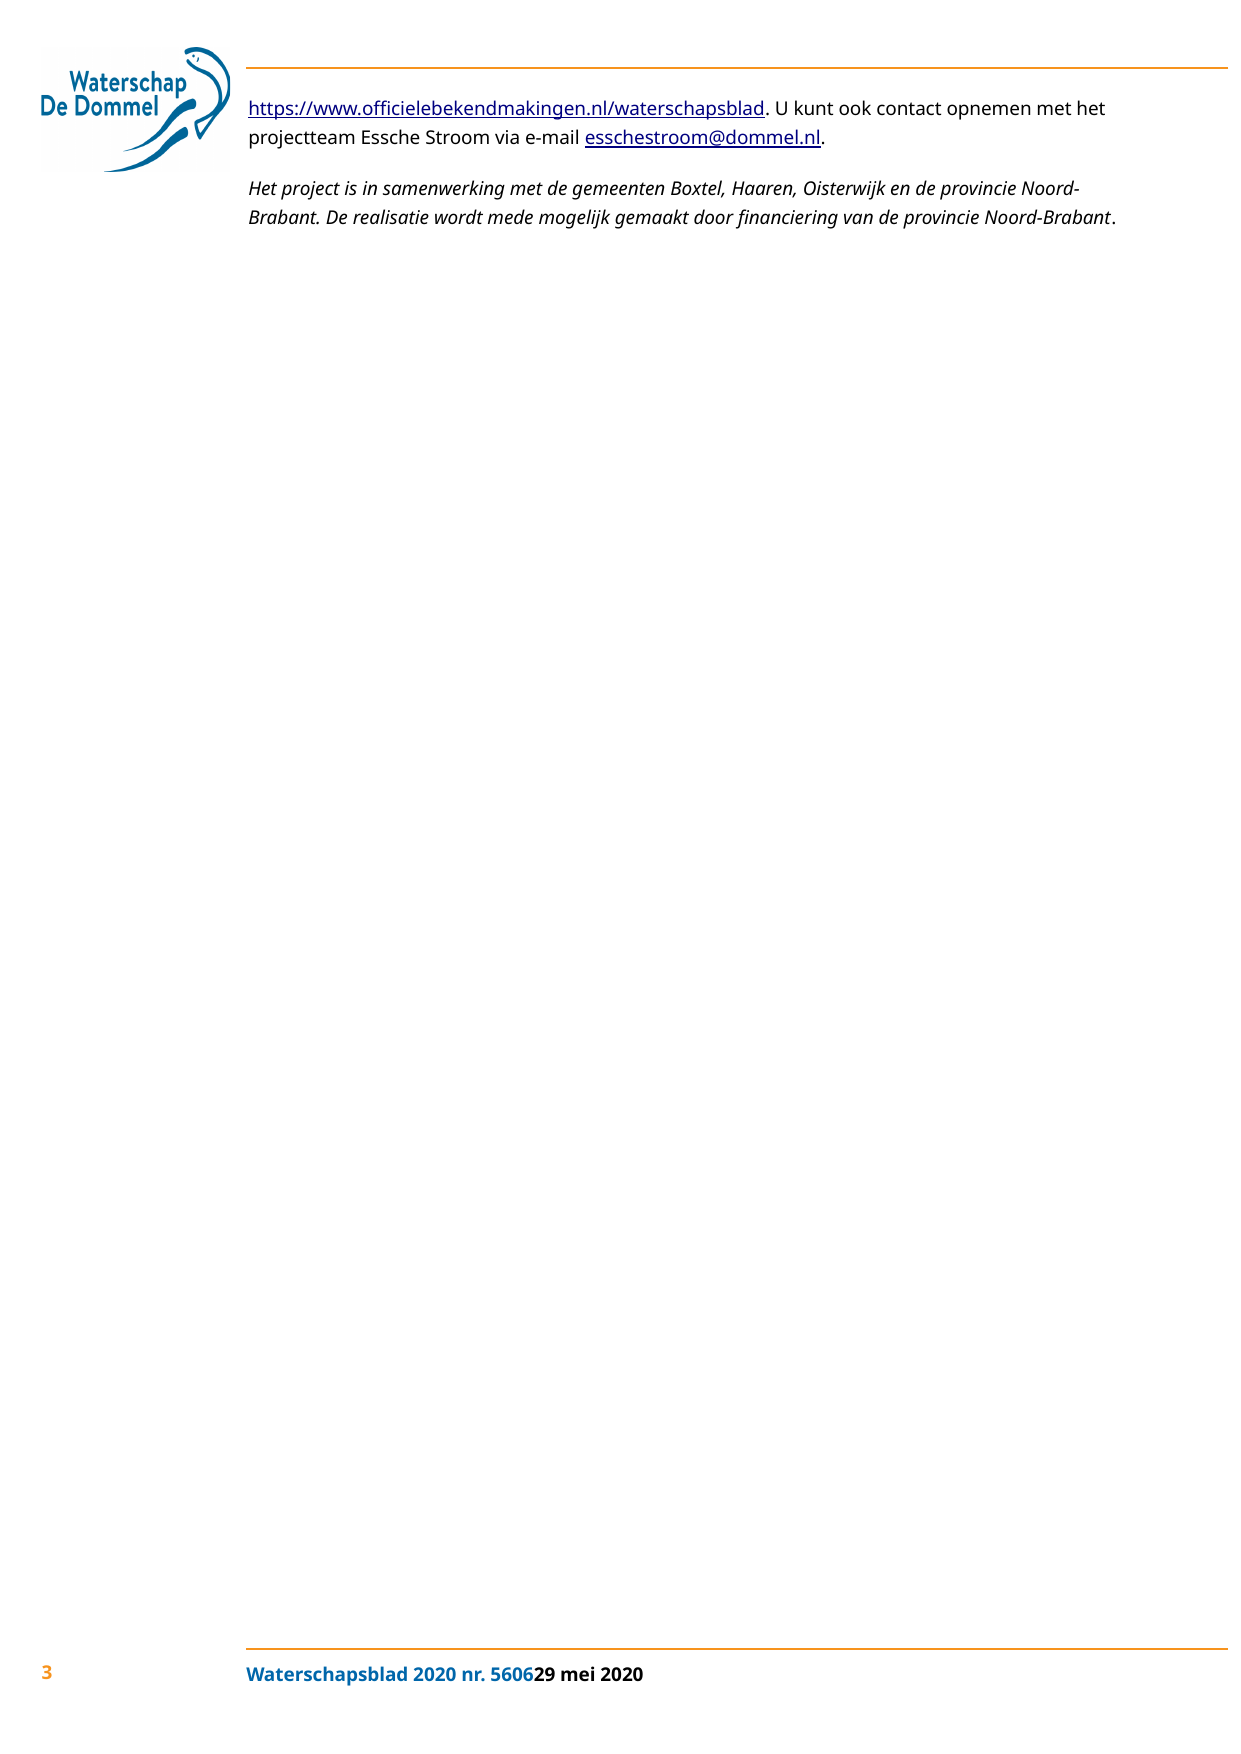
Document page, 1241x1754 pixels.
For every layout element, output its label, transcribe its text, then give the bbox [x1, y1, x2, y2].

text Het project is in samenwerking met de gemeenten Boxtel, Haaren, Oisterwijk en de provincie Noord-Brabant. De realisatie wordt mede mogelijk gemaakt door financiering van de provincie Noord-Brabant. [248, 175, 1152, 230]
text https://www.officielebekendmakingen.nl/waterschapsblad. U kunt ook contact opnemen met het projectteam Essche Stroom via e-mail esschestroom@dommel.nl. [248, 95, 1152, 150]
picture [204, 47, 231, 76]
picture [41, 47, 231, 172]
picture [45, 99, 51, 111]
picture [198, 118, 210, 131]
